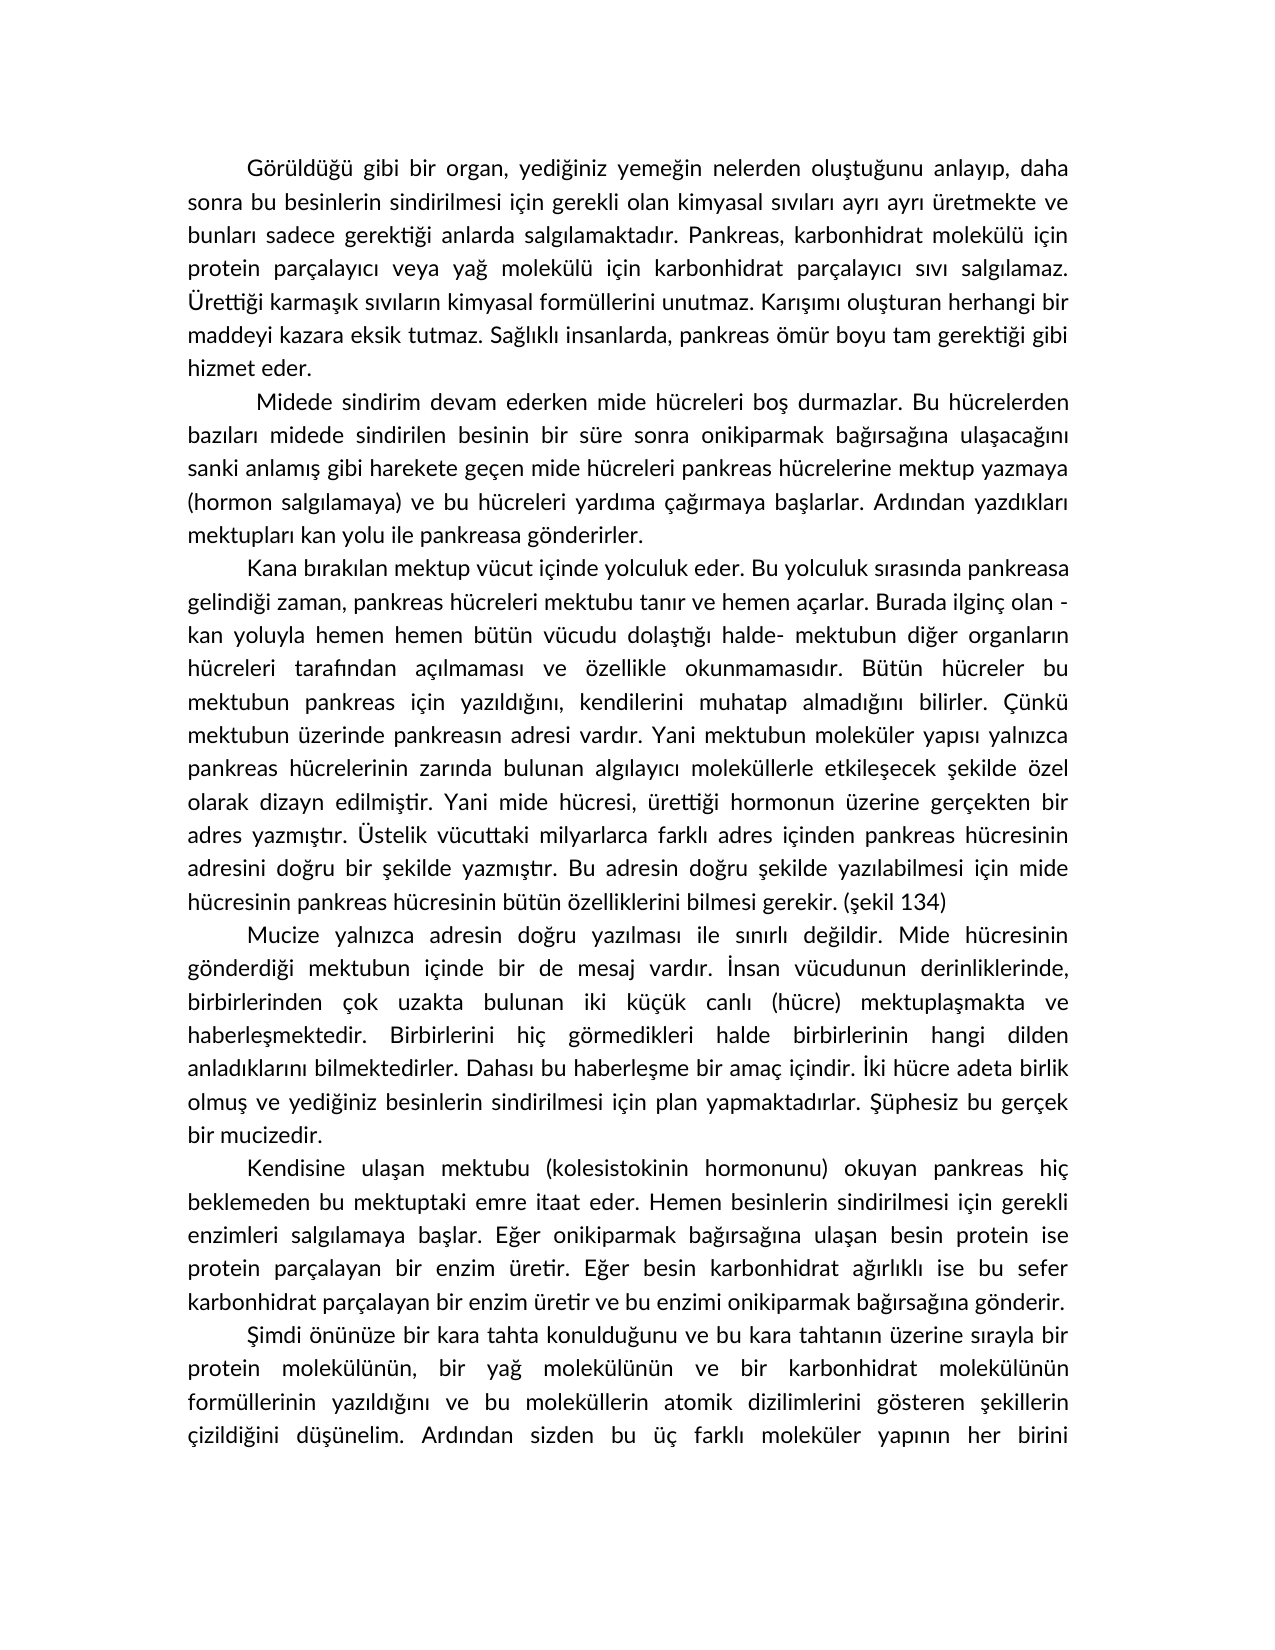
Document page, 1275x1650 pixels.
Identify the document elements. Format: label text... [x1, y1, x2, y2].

text Mucize yalnızca adresin doğru yazılması ile sınırlı değildir. Mide hücresinin gönderdiği mektubun içinde bir de mesaj vardır. İnsan vücudunun derinliklerinde, birbirlerinden çok uzakta bulunan iki küçük canlı (hücre) mektuplaşmakta ve haberleşmektedir. Birbirlerini hiç görmedikleri halde birbirlerinin hangi dilden anladıklarını bilmektedirler. Dahası bu haberleşme bir amaç içindir. İki hücre adeta birlik olmuş ve yediğiniz besinlerin sindirilmesi için plan yapmaktadırlar. Şüphesiz bu gerçek bir mucizedir. [187, 917, 1070, 1150]
text Şimdi önünüze bir kara tahta konulduğunu ve bu kara tahtanın üzerine sırayla bir protein molekülünün, bir yağ molekülünün ve bir karbonhidrat molekülünün formüllerinin yazıldığını ve bu moleküllerin atomik dizilimlerini gösteren şekillerin çizildiğini düşünelim. Ardından sizden bu üç farklı moleküler yapının her birini [187, 1317, 1070, 1450]
text Görüldüğü gibi bir organ, yediğiniz yemeğin nelerden oluştuğunu anlayıp, daha sonra bu besinlerin sindirilmesi için gerekli olan kimyasal sıvıları ayrı ayrı üretmekte ve bunları sadece gerektiği anlarda salgılamaktadır. Pankreas, karbonhidrat molekülü için protein parçalayıcı veya yağ molekülü için karbonhidrat parçalayıcı sıvı salgılamaz. Ürettiği karmaşık sıvıların kimyasal formüllerini unutmaz. Karışımı oluşturan herhangi bir maddeyi kazara eksik tutmaz. Sağlıklı insanlarda, pankreas ömür boyu tam gerektiği gibi hizmet eder. [187, 150, 1070, 383]
text Midede sindirim devam ederken mide hücreleri boş durmazlar. Bu hücrelerden bazıları midede sindirilen besinin bir süre sonra onikiparmak bağırsağına ulaşacağını sanki anlamış gibi harekete geçen mide hücreleri pankreas hücrelerine mektup yazmaya (hormon salgılamaya) ve bu hücreleri yardıma çağırmaya başlarlar. Ardından yazdıkları mektupları kan yolu ile pankreasa gönderirler. [187, 383, 1070, 550]
text Kana bırakılan mektup vücut içinde yolculuk eder. Bu yolculuk sırasında pankreasa gelindiği zaman, pankreas hücreleri mektubu tanır ve hemen açarlar. Burada ilginç olan -kan yoluyla hemen hemen bütün vücudu dolaştığı halde- mektubun diğer organların hücreleri tarafından açılmaması ve özellikle okunmamasıdır. Bütün hücreler bu mektubun pankreas için yazıldığını, kendilerini muhatap almadığını bilirler. Çünkü mektubun üzerinde pankreasın adresi vardır. Yani mektubun moleküler yapısı yalnızca pankreas hücrelerinin zarında bulunan algılayıcı moleküllerle etkileşecek şekilde özel olarak dizayn edilmiştir. Yani mide hücresi, ürettiği hormonun üzerine gerçekten bir adres yazmıştır. Üstelik vücuttaki milyarlarca farklı adres içinden pankreas hücresinin adresini doğru bir şekilde yazmıştır. Bu adresin doğru şekilde yazılabilmesi için mide hücresinin pankreas hücresinin bütün özelliklerini bilmesi gerekir. (şekil 134) [187, 550, 1070, 917]
text Kendisine ulaşan mektubu (kolesistokinin hormonunu) okuyan pankreas hiç beklemeden bu mektuptaki emre itaat eder. Hemen besinlerin sindirilmesi için gerekli enzimleri salgılamaya başlar. Eğer onikiparmak bağırsağına ulaşan besin protein ise protein parçalayan bir enzim üretir. Eğer besin karbonhidrat ağırlıklı ise bu sefer karbonhidrat parçalayan bir enzim üretir ve bu enzimi onikiparmak bağırsağına gönderir. [187, 1150, 1070, 1317]
